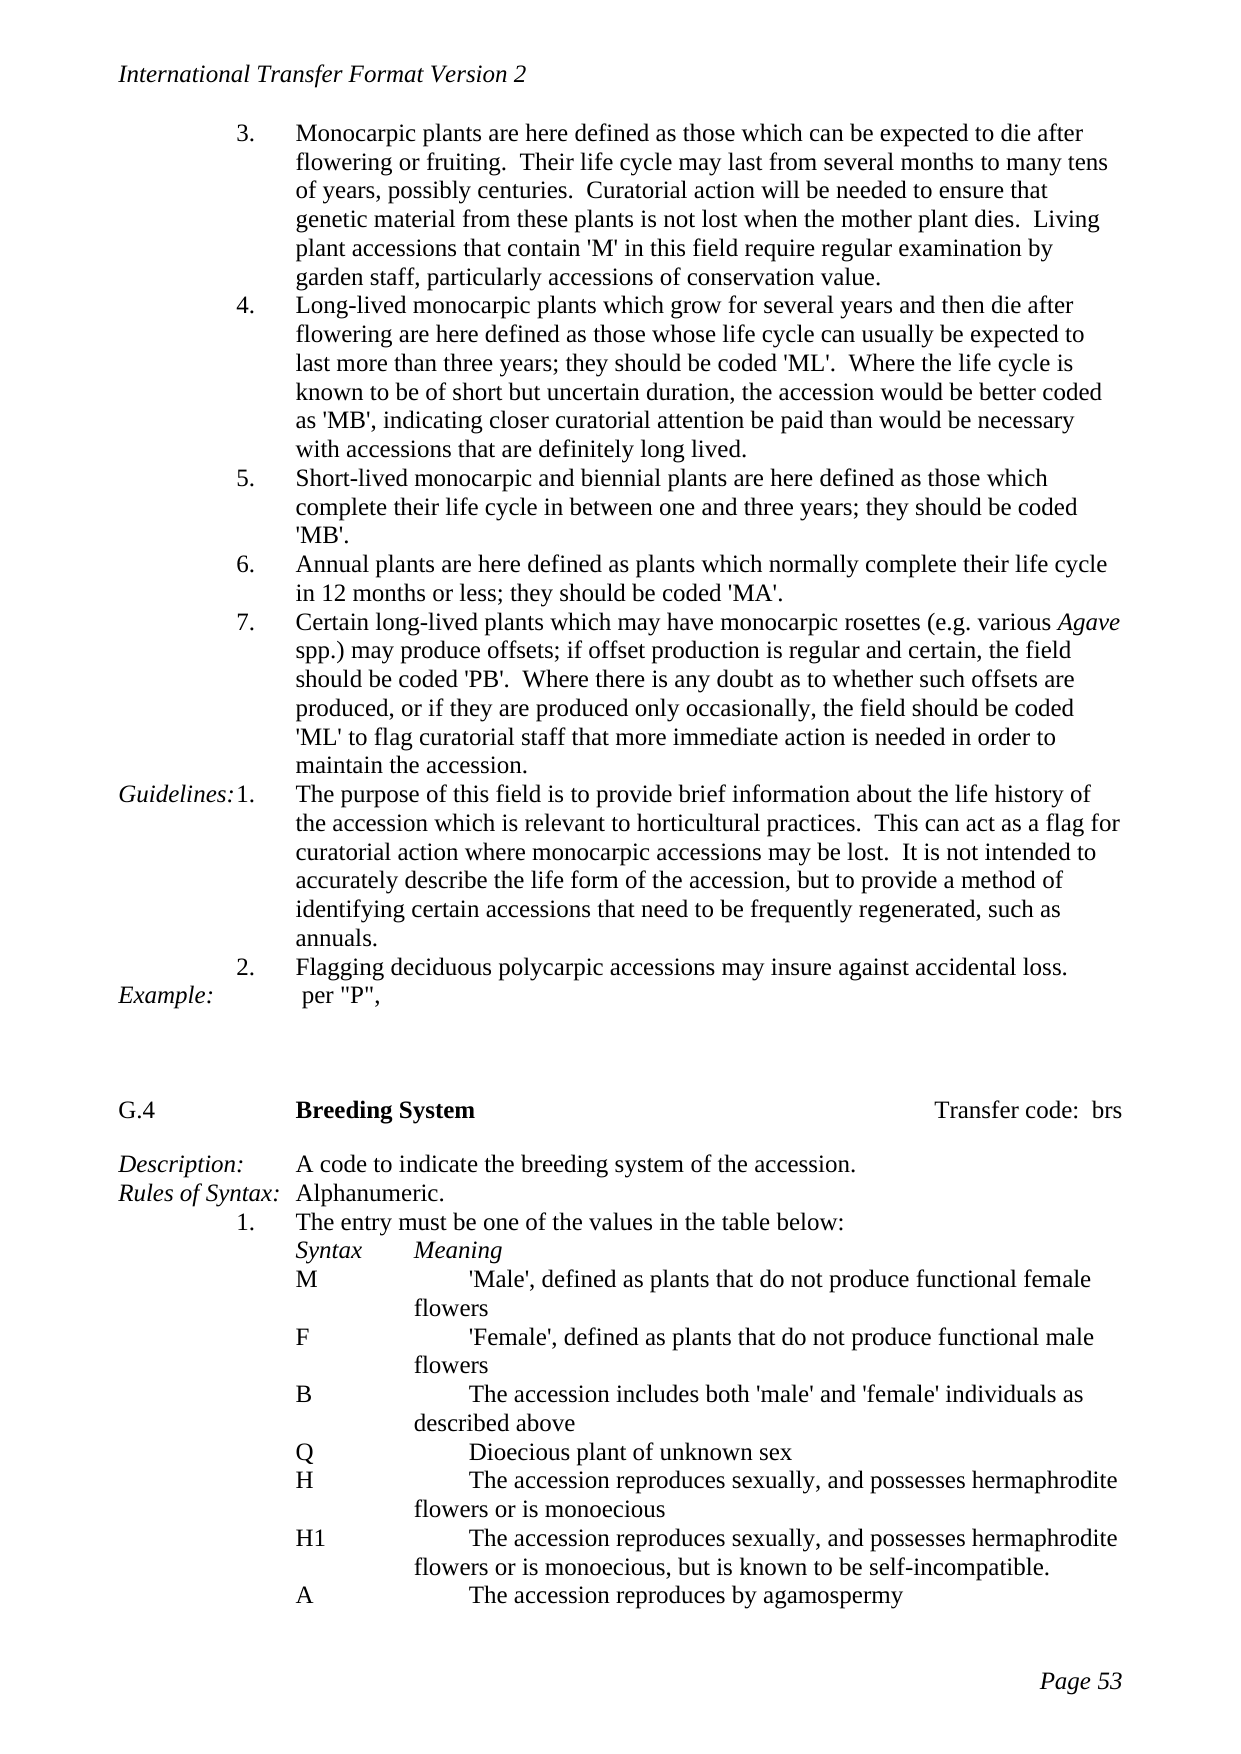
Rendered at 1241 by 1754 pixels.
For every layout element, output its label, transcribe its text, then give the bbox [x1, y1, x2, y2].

text 5. Short-lived monocarpic and biennial plants are here defined as those which complete their life cycle in between one and three years; they should be coded 'MB'. [236, 463, 1122, 549]
text Guidelines: 1. The purpose of this field is to provide brief information about the life history of the accession which is relevant to horticultural practices. This can act as a flag for curatorial action where monocarpic accessions may be lost. It is not intended to accurately describe the life form of the accession, but to provide a method of identifying certain accessions that need to be frequently regenerated, such as annuals. [118, 779, 1122, 952]
text F 'Female', defined as plants that do not produce functional male flowers [236, 1322, 1122, 1379]
text Q Dioecious plant of unknown sex [236, 1437, 1122, 1466]
text Syntax Meaning [236, 1236, 1122, 1264]
text 6. Annual plants are here defined as plants which normally complete their life cycle in 12 months or less; they should be coded 'MA'. [236, 549, 1122, 607]
text G.4 Breeding System Transfer code: brs [118, 1096, 1122, 1124]
text Rules of Syntax: Alphanumeric. [118, 1178, 1122, 1207]
text B The accession includes both 'male' and 'female' individuals as described above [236, 1379, 1122, 1437]
text Example: per "P", [118, 981, 1122, 1009]
text 1. The entry must be one of the values in the table below: [236, 1207, 1122, 1236]
text M 'Male', defined as plants that do not produce functional female flowers [236, 1264, 1122, 1322]
text 2. Flagging deciduous polycarpic accessions may insure against accidental loss. [236, 952, 1122, 981]
text 3. Monocarpic plants are here defined as those which can be expected to die after flowering or fruiting. Their life cycle may last from several months to many tens of years, possibly centuries. Curatorial action will be needed to ensure that genetic material from these plants is not lost when the mother plant dies. Living plant accessions that contain 'M' in this field require regular examination by garden staff, particularly accessions of conservation value. [236, 118, 1122, 291]
text 7. Certain long-lived plants which may have monocarpic rosettes (e.g. various Agave spp.) may produce offsets; if offset production is regular and certain, the field should be coded 'PB'. Where there is any doubt as to whether such offsets are produced, or if they are produced only occasionally, the field should be coded 'ML' to flag curatorial staff that more immediate action is needed in order to maintain the accession. [236, 607, 1122, 779]
text Description: A code to indicate the breeding system of the accession. [118, 1149, 1122, 1178]
text 4. Long-lived monocarpic plants which grow for several years and then die after flowering are here defined as those whose life cycle can usually be expected to last more than three years; they should be coded 'ML'. Where the life cycle is known to be of short but uncertain duration, the accession would be better coded as 'MB', indicating closer curatorial attention be paid than would be necessary with accessions that are definitely long lived. [236, 291, 1122, 463]
text A The accession reproduces by agamospermy [236, 1581, 1122, 1609]
text H1 The accession reproduces sexually, and possesses hermaphrodite flowers or is monoecious, but is known to be self-incompatible. [236, 1523, 1122, 1581]
text H The accession reproduces sexually, and possesses hermaphrodite flowers or is monoecious [236, 1466, 1122, 1523]
